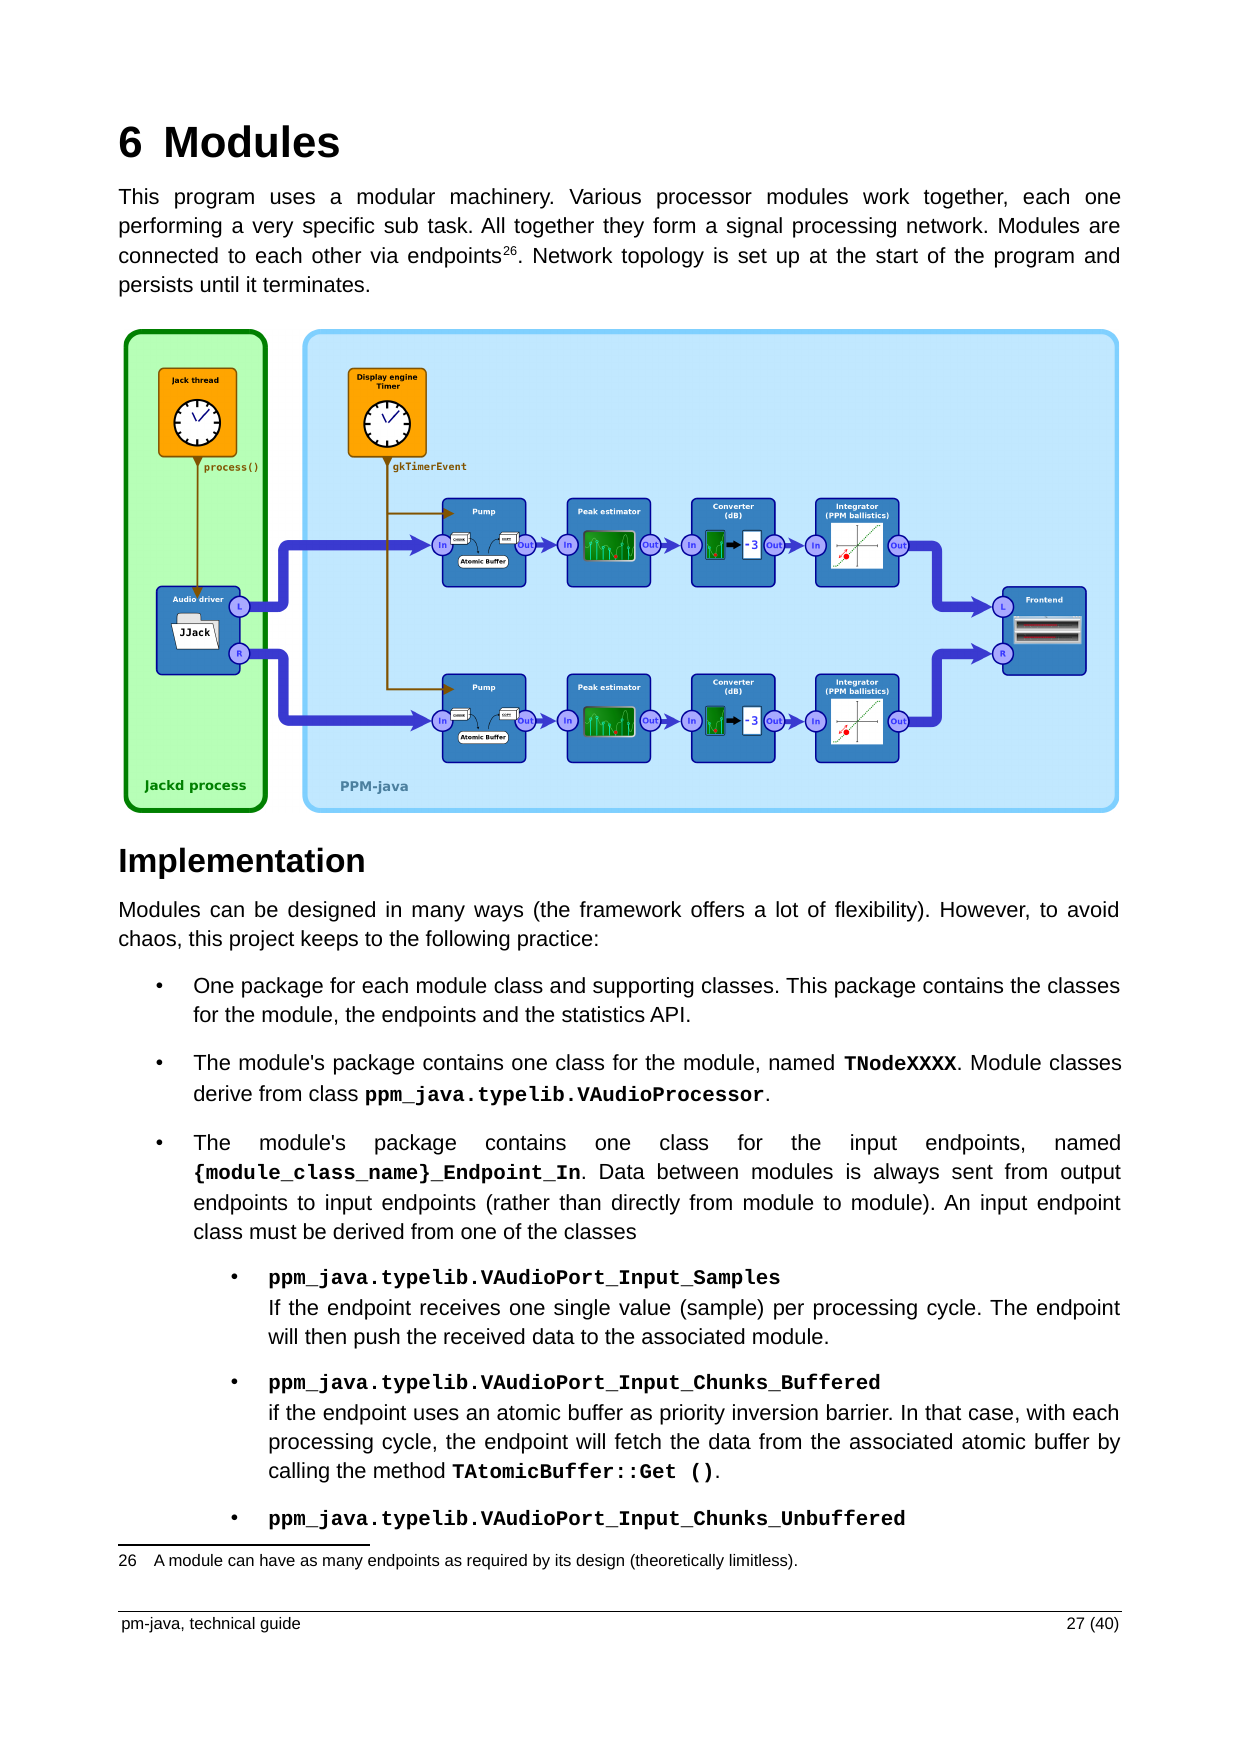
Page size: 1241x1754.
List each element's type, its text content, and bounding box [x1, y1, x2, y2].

subtitle Implementation [118, 813, 1122, 879]
list ppm_java.typelib.VAudioPort_Input_Chunks_Unbuffered [231, 1508, 1122, 1532]
list The module's package contains one class for the module, named TNodeXXXX. Module classes derive from class ppm_java.typelib.VAudioProcessor. [156, 1050, 1122, 1107]
list ppm_java.typelib.VAudioPort_Input_Samples If the endpoint receives one single value (sample) per processing cycle. The endpoint will then push the received data to the associated module. [231, 1267, 1122, 1349]
picture [123, 329, 1120, 813]
list ppm_java.typelib.VAudioPort_Input_Chunks_Buffered if the endpoint uses an atomic buffer as priority inversion barrier. In that case, with each processing cycle, the endpoint will fetch the data from the associated atomic buffer by calling the method TAtomicBuffer::Get (). [231, 1372, 1122, 1485]
text A module can have as many endpoints as required by its design (theoretically limitless). [118, 1551, 1122, 1570]
text This program uses a modular machinery. Various processor modules work together, each one performing a very specific sub task. All together they form a signal processing network. Modules are connected to each other via endpoints. Network topology is set up at the start of the program and persists until it terminates. [118, 185, 1122, 297]
subtitle Modules [118, 118, 1122, 167]
list The module's package contains one class for the input endpoints, named {module_class_name}_Endpoint_In. Data between modules is always sent from output endpoints to input endpoints (rather than directly from module to module). An input endpoint class must be derived from one of the classes [156, 1130, 1122, 1244]
text Modules can be designed in many ways (the framework offers a lot of flexibility). However, to avoid chaos, this project keeps to the following practice: [118, 897, 1122, 951]
list One package for each module class and supporting classes. This package contains the classes for the module, the endpoints and the statistics API. [156, 974, 1122, 1028]
